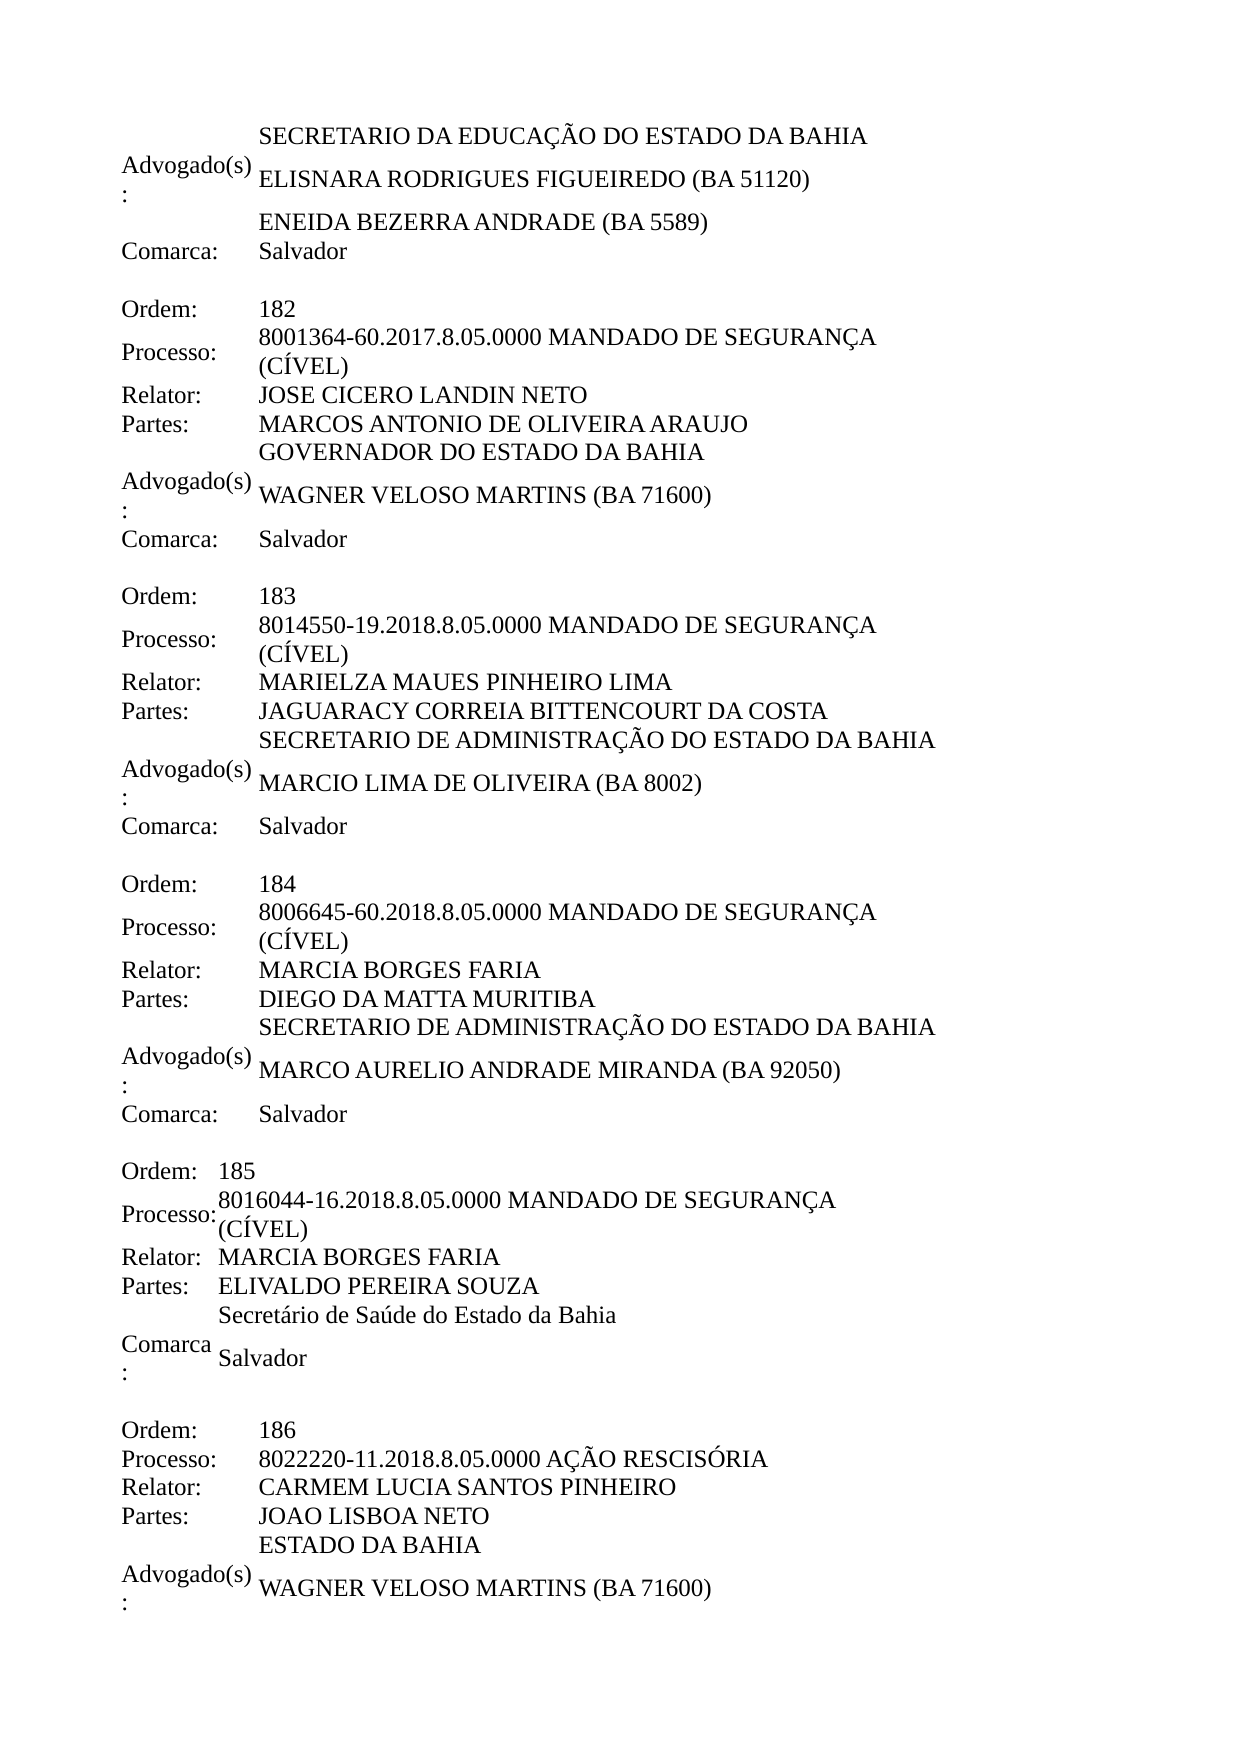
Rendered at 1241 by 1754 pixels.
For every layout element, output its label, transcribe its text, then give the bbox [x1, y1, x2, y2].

table_cell Relator: [121, 1243, 218, 1271]
table_cell MARCIO LIMA DE OLIVEIRA (BA 8002) [258, 754, 972, 811]
table_cell ELIVALDO PEREIRA SOUZA [218, 1271, 932, 1300]
table_cell Comarca: [121, 524, 258, 552]
table_cell Comarca: [121, 1099, 258, 1127]
table_cell Relator: [121, 1473, 258, 1501]
table_header Ordem: [121, 294, 258, 322]
table_header 186 [258, 1415, 771, 1444]
table_cell Advogado(s): [121, 150, 258, 207]
table_cell 8014550-19.2018.8.05.0000 MANDADO DE SEGURANÇA (CÍVEL) [258, 610, 972, 667]
table_cell Partes: [121, 984, 258, 1012]
table_cell CARMEM LUCIA SANTOS PINHEIRO [258, 1473, 771, 1501]
table_cell 8001364-60.2017.8.05.0000 MANDADO DE SEGURANÇA (CÍVEL) [258, 323, 972, 380]
table_cell Secretário de Saúde do Estado da Bahia [218, 1300, 932, 1329]
table_cell 8016044-16.2018.8.05.0000 MANDADO DE SEGURANÇA (CÍVEL) [218, 1185, 932, 1242]
table_header 182 [258, 294, 972, 322]
table_cell Advogado(s): [121, 466, 258, 524]
table_cell 8022220-11.2018.8.05.0000 AÇÃO RESCISÓRIA [258, 1444, 771, 1472]
table_cell MARIELZA MAUES PINHEIRO LIMA [258, 668, 972, 696]
table_cell [121, 1530, 258, 1559]
table_cell MARCO AURELIO ANDRADE MIRANDA (BA 92050) [258, 1041, 972, 1099]
table_header 185 [218, 1156, 932, 1185]
table_cell Partes: [121, 696, 258, 725]
table_cell Salvador [258, 236, 972, 265]
table_header 183 [258, 581, 972, 610]
table_cell ENEIDA BEZERRA ANDRADE (BA 5589) [258, 208, 972, 236]
table_cell MARCOS ANTONIO DE OLIVEIRA ARAUJO [258, 409, 972, 437]
table_cell [121, 438, 258, 466]
table_cell Relator: [121, 955, 258, 984]
table_cell Relator: [121, 668, 258, 696]
table_cell Partes: [121, 409, 258, 437]
table_header Ordem: [121, 1156, 218, 1185]
table_cell Processo: [121, 323, 258, 380]
table_header Ordem: [121, 581, 258, 610]
table_cell Salvador [258, 524, 972, 552]
table_cell Processo: [121, 1185, 218, 1242]
table_cell SECRETARIO DE ADMINISTRAÇÃO DO ESTADO DA BAHIA [258, 725, 972, 754]
table_cell JAGUARACY CORREIA BITTENCOURT DA COSTA [258, 696, 972, 725]
table_cell [121, 725, 258, 754]
table_cell Processo: [121, 1444, 258, 1472]
table_cell Relator: [121, 380, 258, 409]
table_cell ELISNARA RODRIGUES FIGUEIREDO (BA 51120) [258, 150, 972, 207]
table_cell Processo: [121, 610, 258, 667]
table_cell Comarca: [121, 811, 258, 840]
table_cell JOAO LISBOA NETO [258, 1501, 771, 1530]
table_cell Salvador [258, 811, 972, 840]
table_cell SECRETARIO DA EDUCAÇÃO DO ESTADO DA BAHIA [258, 121, 972, 150]
table_header 184 [258, 869, 972, 897]
table_cell MARCIA BORGES FARIA [258, 955, 972, 984]
table_cell Salvador [258, 1099, 972, 1127]
table_cell WAGNER VELOSO MARTINS (BA 71600) [258, 466, 972, 524]
table_cell Advogado(s): [121, 754, 258, 811]
table_cell Salvador [218, 1329, 932, 1386]
table_cell DIEGO DA MATTA MURITIBA [258, 984, 972, 1012]
table_cell JOSE CICERO LANDIN NETO [258, 380, 972, 409]
table_cell [121, 1013, 258, 1041]
table_cell GOVERNADOR DO ESTADO DA BAHIA [258, 438, 972, 466]
table_cell MARCIA BORGES FARIA [218, 1243, 932, 1271]
table_cell Partes: [121, 1501, 258, 1530]
table_cell [121, 1300, 218, 1329]
table_cell Comarca: [121, 236, 258, 265]
table_cell Advogado(s): [121, 1041, 258, 1099]
table_cell Comarca: [121, 1329, 218, 1386]
table_cell Processo: [121, 898, 258, 955]
table_header Ordem: [121, 1415, 258, 1444]
table_cell SECRETARIO DE ADMINISTRAÇÃO DO ESTADO DA BAHIA [258, 1013, 972, 1041]
table_cell WAGNER VELOSO MARTINS (BA 71600) [258, 1559, 771, 1616]
table_cell ESTADO DA BAHIA [258, 1530, 771, 1559]
table_cell [121, 121, 258, 150]
table_cell 8006645-60.2018.8.05.0000 MANDADO DE SEGURANÇA (CÍVEL) [258, 898, 972, 955]
table_cell Advogado(s): [121, 1559, 258, 1616]
table_cell [121, 208, 258, 236]
table_cell Partes: [121, 1271, 218, 1300]
table_header [118, 118, 1122, 1619]
table_header Ordem: [121, 869, 258, 897]
